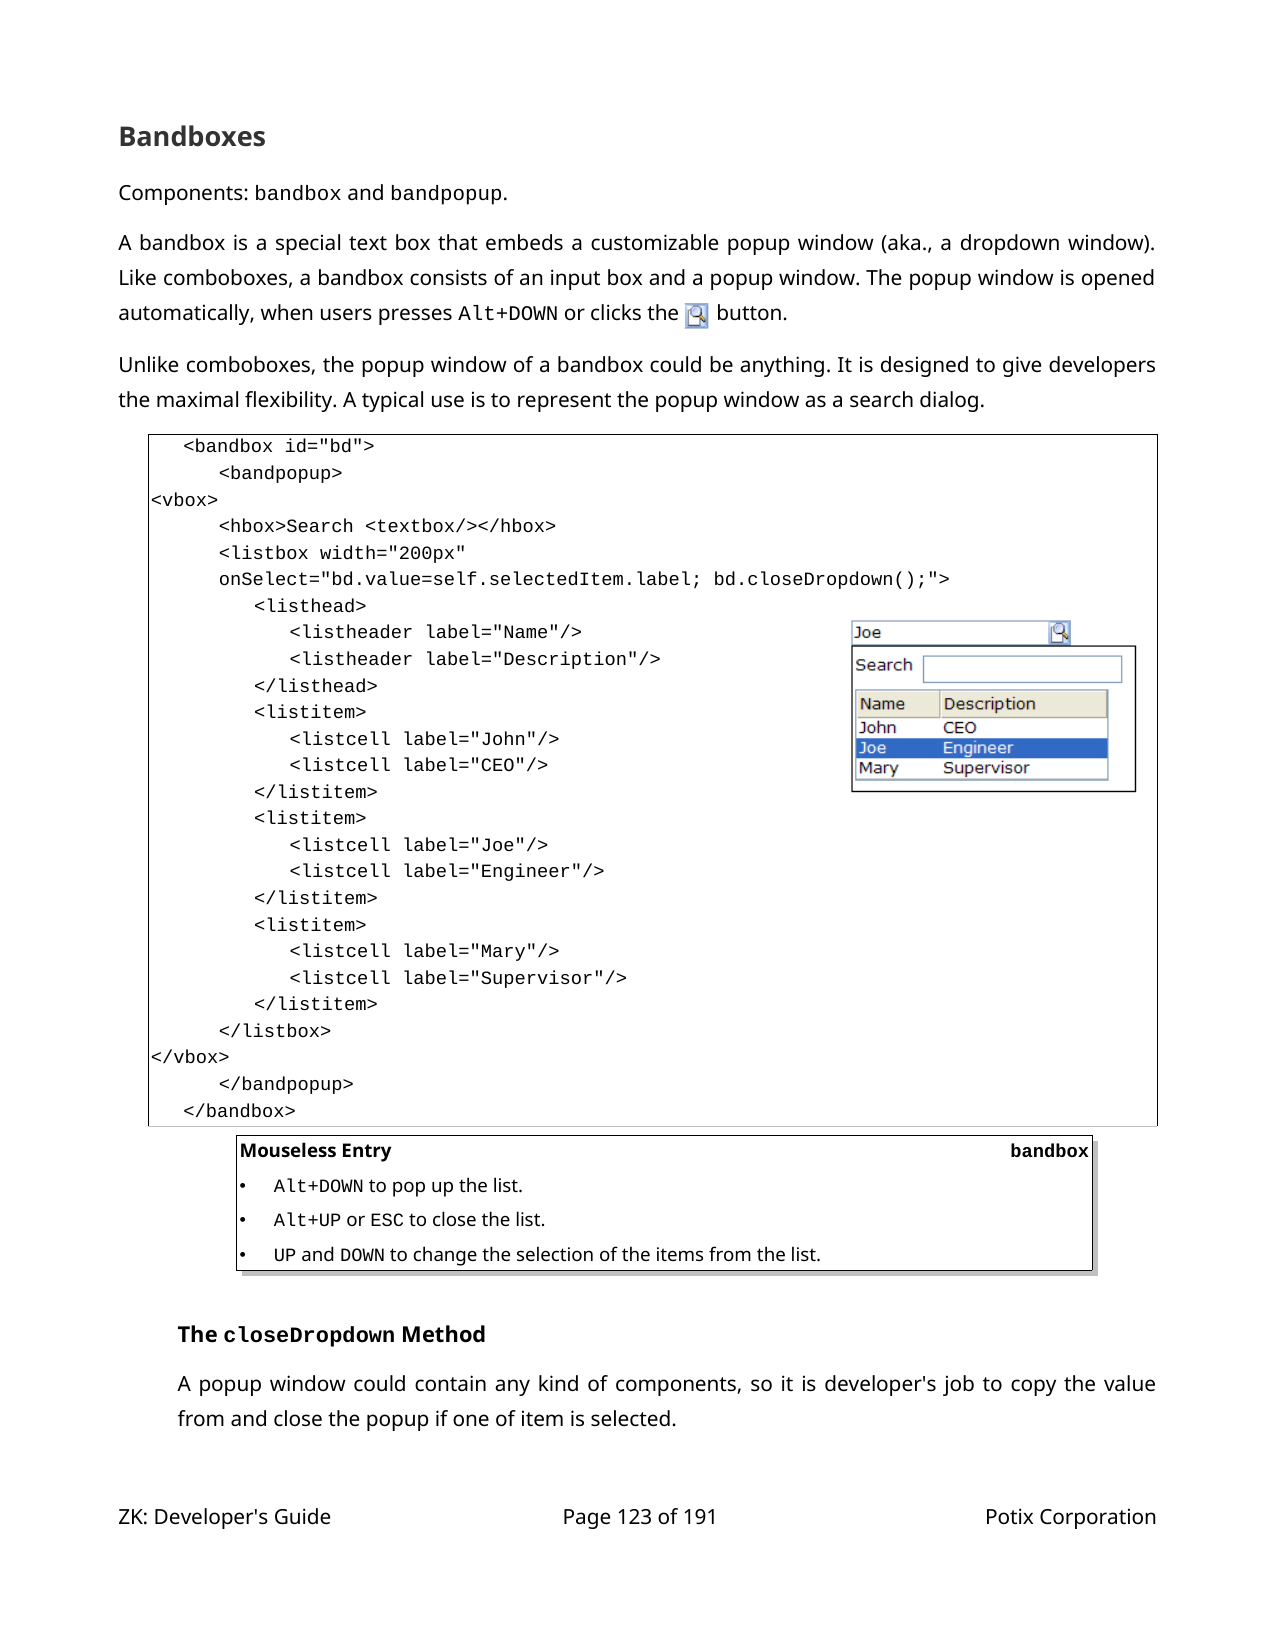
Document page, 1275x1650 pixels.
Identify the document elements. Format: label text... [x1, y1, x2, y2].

text A popup window could contain any kind of components, so it is developer's job to copy the value from and close the popup if one of item is selected. [177, 1369, 1157, 1433]
subtitle Bandboxes [118, 118, 1157, 155]
subtitle The closeDropdown Method [177, 1318, 1157, 1349]
list Alt+UP or ESC to close the list. [237, 1204, 1092, 1232]
text Unlike comboboxes, the popup window of a bandbox could be anything. It is designed to give developers the maximal flexibility. A typical use is to represent the popup window as a search dialog. [118, 350, 1157, 414]
text A bandbox is a special text box that embeds a customizable popup window (aka., a dropdown window). Like comboboxes, a bandbox consists of an input box and a popup window. The popup window is opened automatically, when users presses Alt+DOWN or clicks the button. [118, 228, 1157, 330]
list UP and DOWN to change the selection of the items from the list. [237, 1238, 1092, 1270]
text <bandbox id="bd"> <bandpopup> <vbox> <hbox>Search <textbox/></hbox> <listbox width="200px" onSelect="bd.value=self.selectedItem.label; bd.closeDropdown();"> <listhead> <listheader label="Name"/> <listheader label="Description"/> </listhead> <listitem> <listcell label="John"/> <listcell label="CEO"/> </listitem> <listitem> <listcell label="Joe"/> <listcell label="Engineer"/> </listitem> <listitem> <listcell label="Mary"/> <listcell label="Supervisor"/> </listitem> </listbox> </vbox> </bandpopup> </bandbox> [149, 435, 1157, 1126]
picture [684, 302, 711, 330]
text Mouseless Entry bandbox [237, 1136, 1092, 1163]
list Alt+DOWN to pop up the list. [237, 1169, 1092, 1198]
picture [849, 618, 1140, 796]
text Components: bandbox and bandpopup. [118, 178, 1157, 207]
